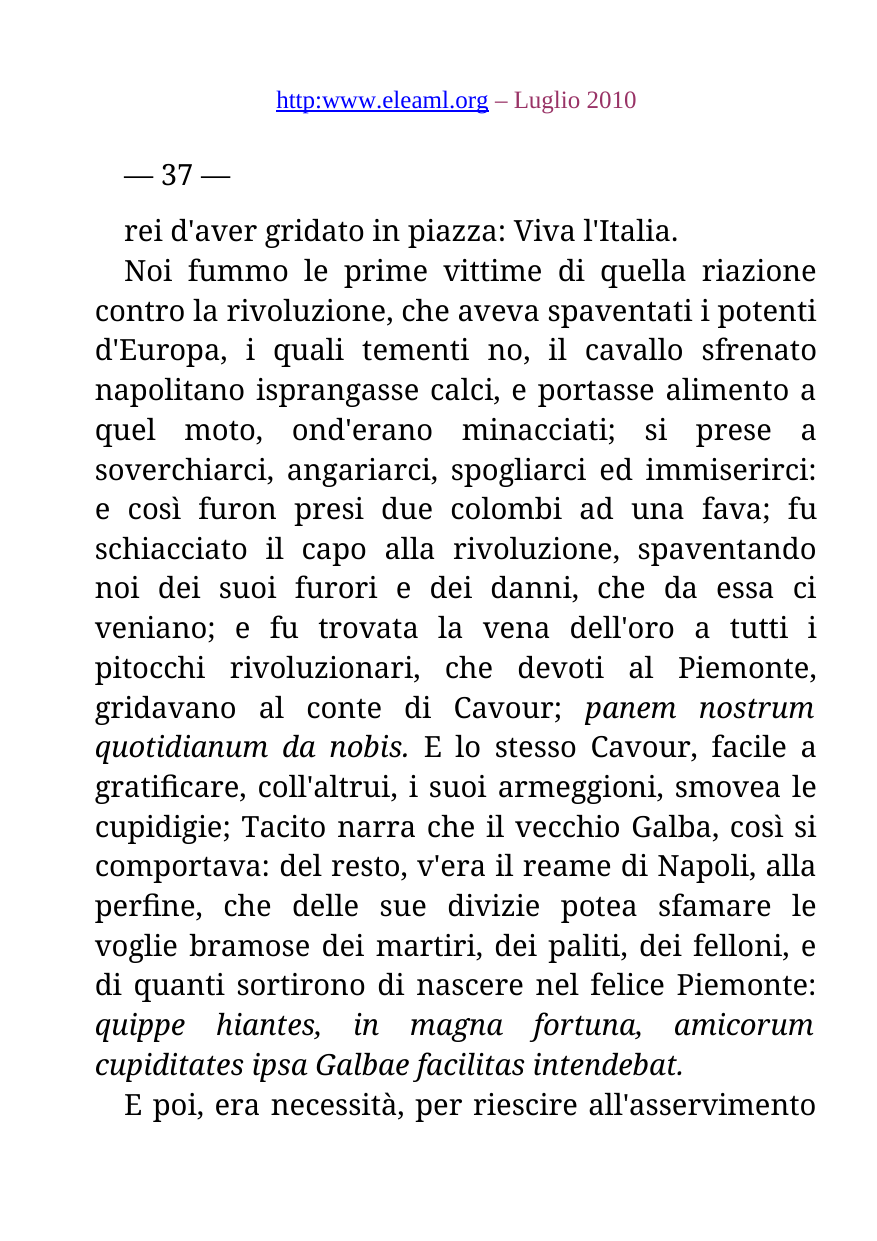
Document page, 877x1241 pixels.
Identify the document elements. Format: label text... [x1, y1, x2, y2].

text — 37 — [94, 154, 818, 193]
text Noi fummo le prime vittime di quella riazione contro la rivoluzione, che aveva spaventati i potenti d'Europa, i quali tementi no, il cavallo sfrenato napolitano isprangasse calci, e portasse alimento a quel moto, ond'erano minacciati; si prese a soverchiarci, angariarci, spogliarci ed immiserirci: e così furon presi due colombi ad una fava; fu schiacciato il capo alla rivoluzione, spaventando noi dei suoi furori e dei danni, che da essa ci veniano; e fu trovata la vena dell'oro a tutti i pitocchi rivoluzionari, che devoti al Piemonte, gridavano al conte di Cavour; panem nostrum quotidianum da nobis. E lo stesso Cavour, facile a gratificare, coll'altrui, i suoi armeggioni, smovea le cupidigie; Tacito narra che il vecchio Galba, così si comportava: del resto, v'era il reame di Napoli, alla perfine, che delle sue divizie potea sfamare le voglie bramose dei martiri, dei paliti, dei felloni, e di quanti sortirono di nascere nel felice Piemonte: quippe hiantes, in magna fortuna, amicorum cupiditates ipsa Galbae facilitas intendebat. [94, 250, 818, 1084]
text E poi, era necessità, per riescire all'asservimento [94, 1084, 818, 1123]
text rei d'aver gridato in piazza: Viva l'Italia. [94, 211, 818, 250]
